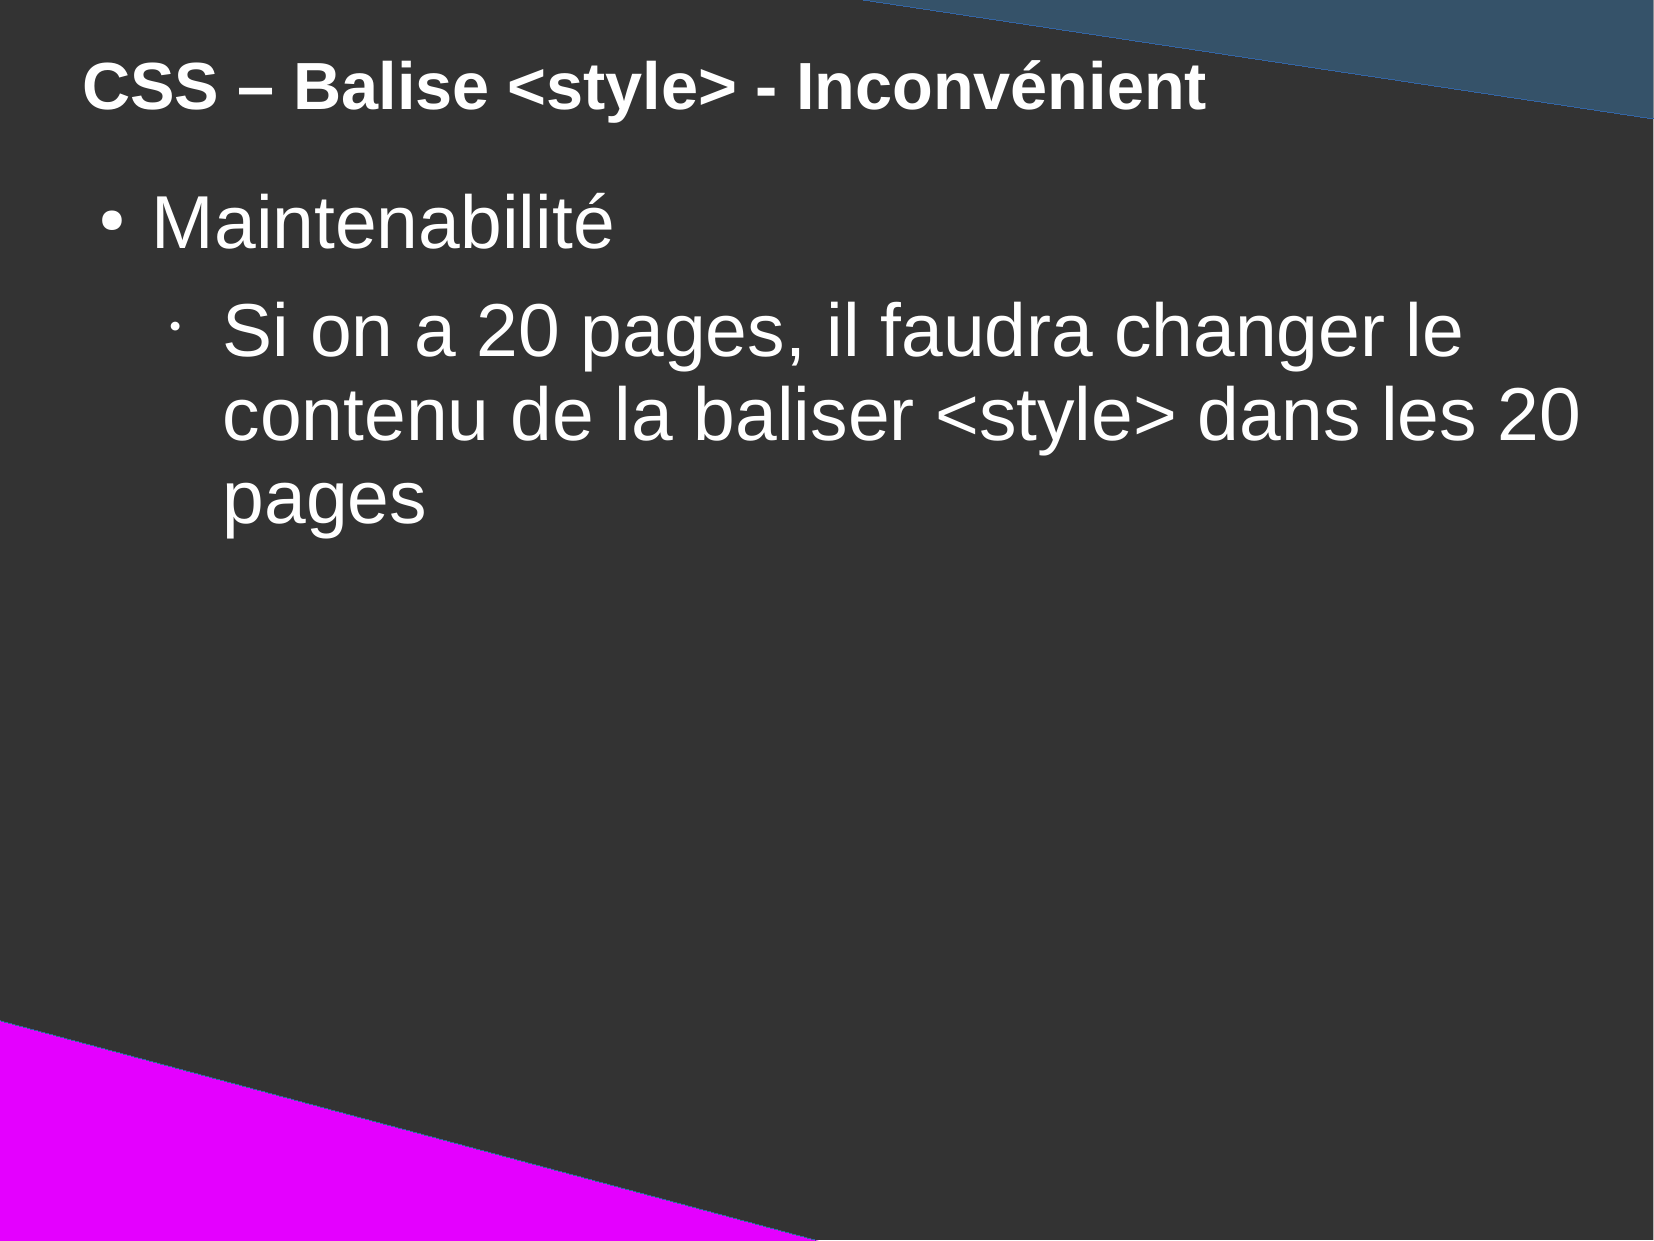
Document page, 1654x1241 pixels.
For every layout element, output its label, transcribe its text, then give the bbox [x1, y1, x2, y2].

title CSS – Balise <style> - Inconvénient [82, 49, 1571, 162]
text_box [863, 0, 1654, 119]
list Maintenabilité Si on a 20 pages, il faudra changer le contenu de la baliser <style> dans les 20 pages [80, 180, 1605, 733]
text_box [0, 1020, 819, 1241]
